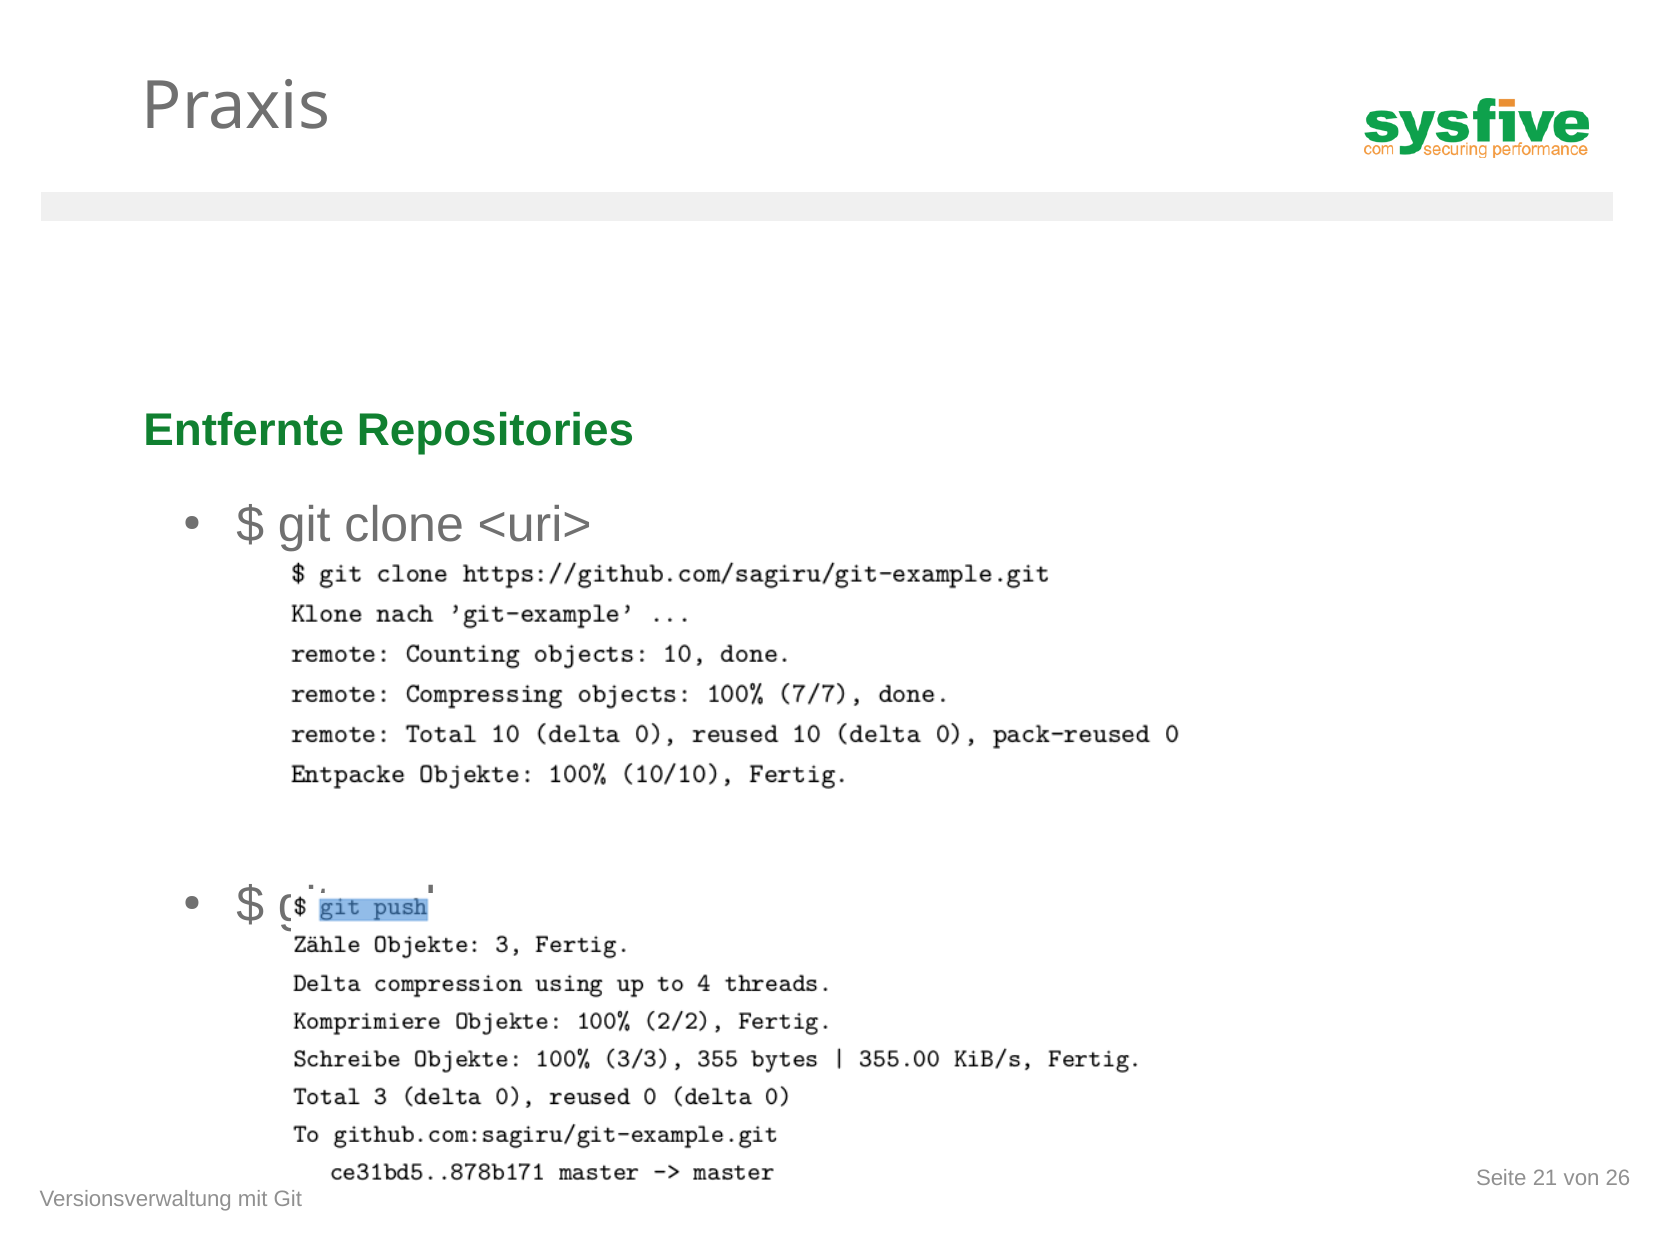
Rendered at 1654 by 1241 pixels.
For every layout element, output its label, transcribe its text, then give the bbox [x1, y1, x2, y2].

picture [291, 893, 1146, 1186]
text_box Versionsverwaltung mit Git [11, 1181, 331, 1217]
list $ git clone <uri> $ git push [165, 496, 1276, 1111]
title Entfernte Repositories [143, 386, 1100, 473]
picture [286, 559, 1193, 793]
picture [1364, 98, 1589, 158]
text_box [41, 192, 1613, 221]
text_box Seite <number> von 26 [1452, 1139, 1654, 1218]
title Praxis [141, 59, 1099, 146]
